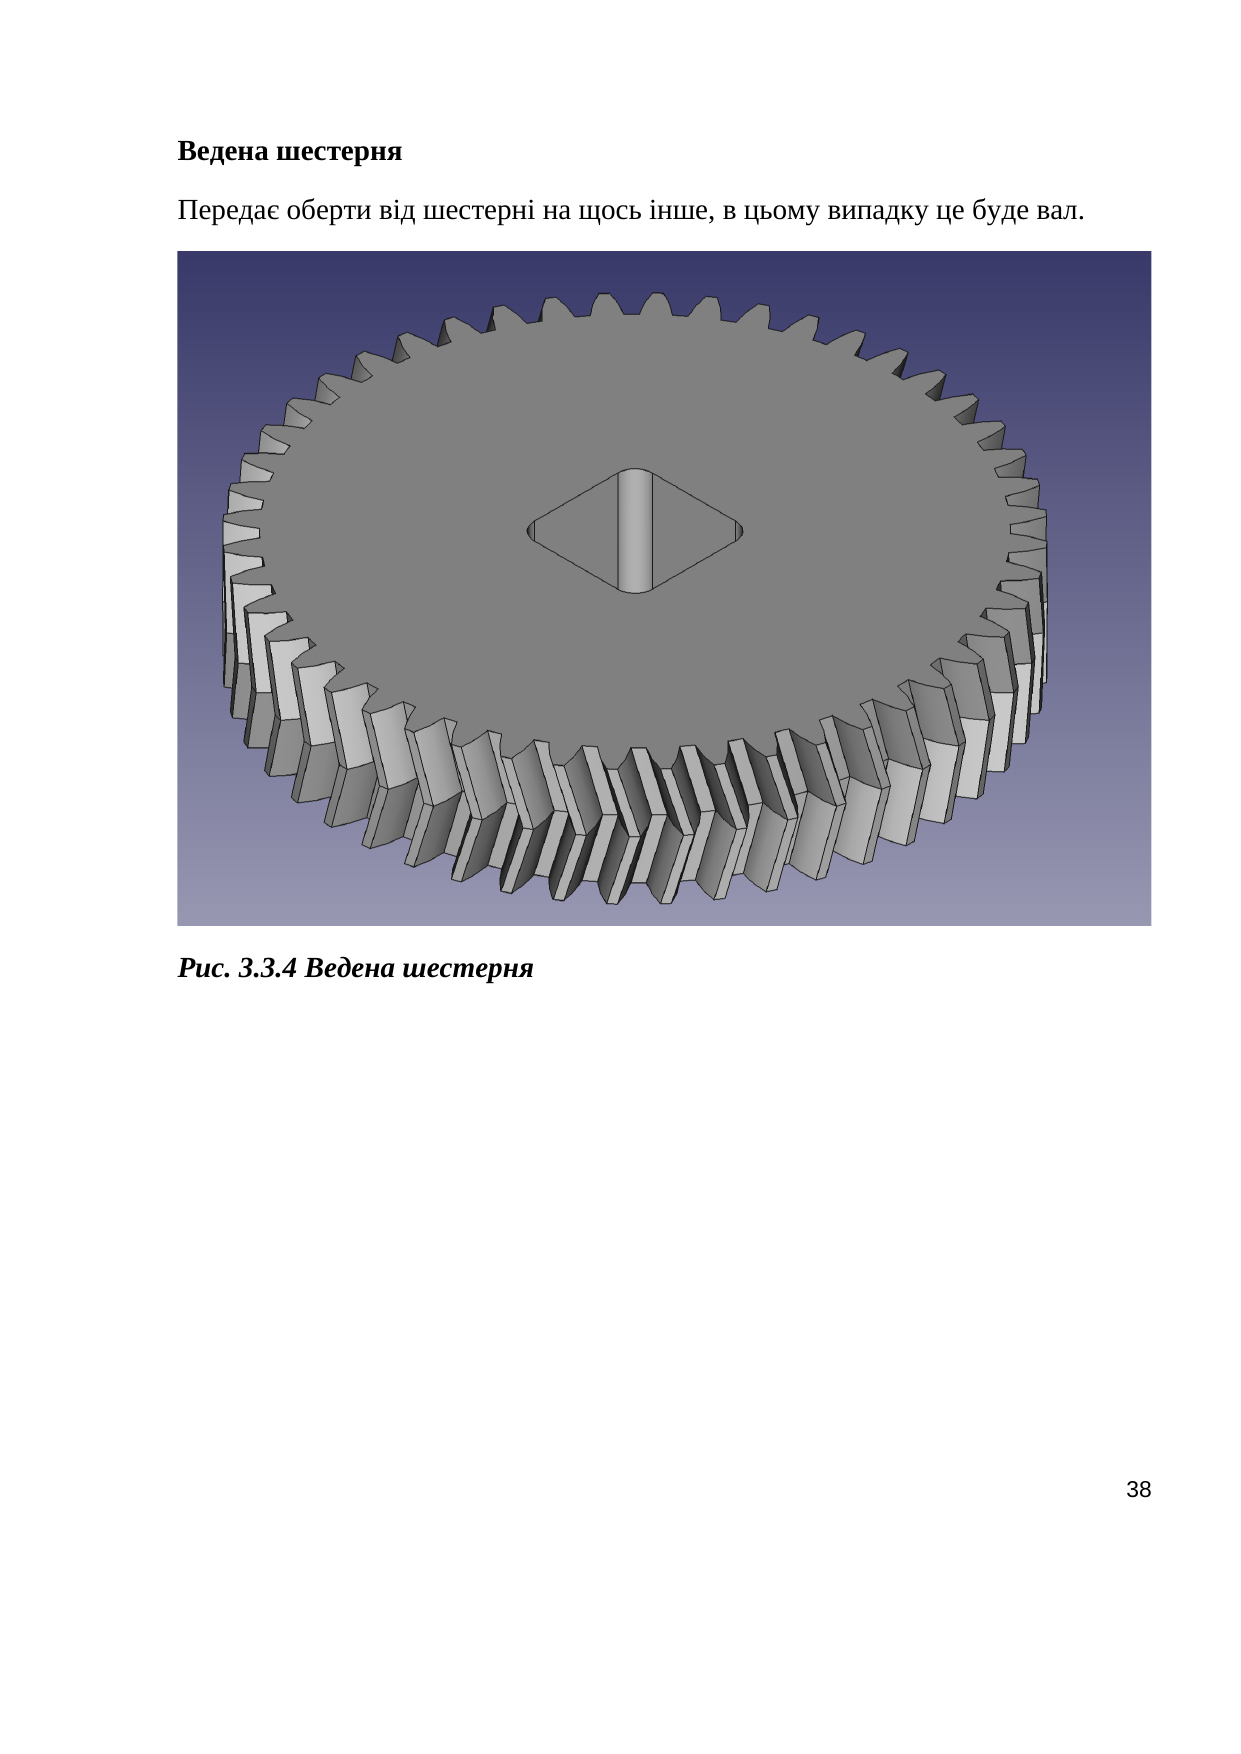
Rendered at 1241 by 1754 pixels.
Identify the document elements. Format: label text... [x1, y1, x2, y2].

text Ведена шестерня [177, 133, 1152, 166]
text Передає оберти від шестерні на щось інше, в цьому випадку це буде вал. [177, 192, 1152, 226]
picture [177, 251, 1152, 926]
text Рис. 3.3.4 Ведена шестерня [177, 950, 1152, 984]
